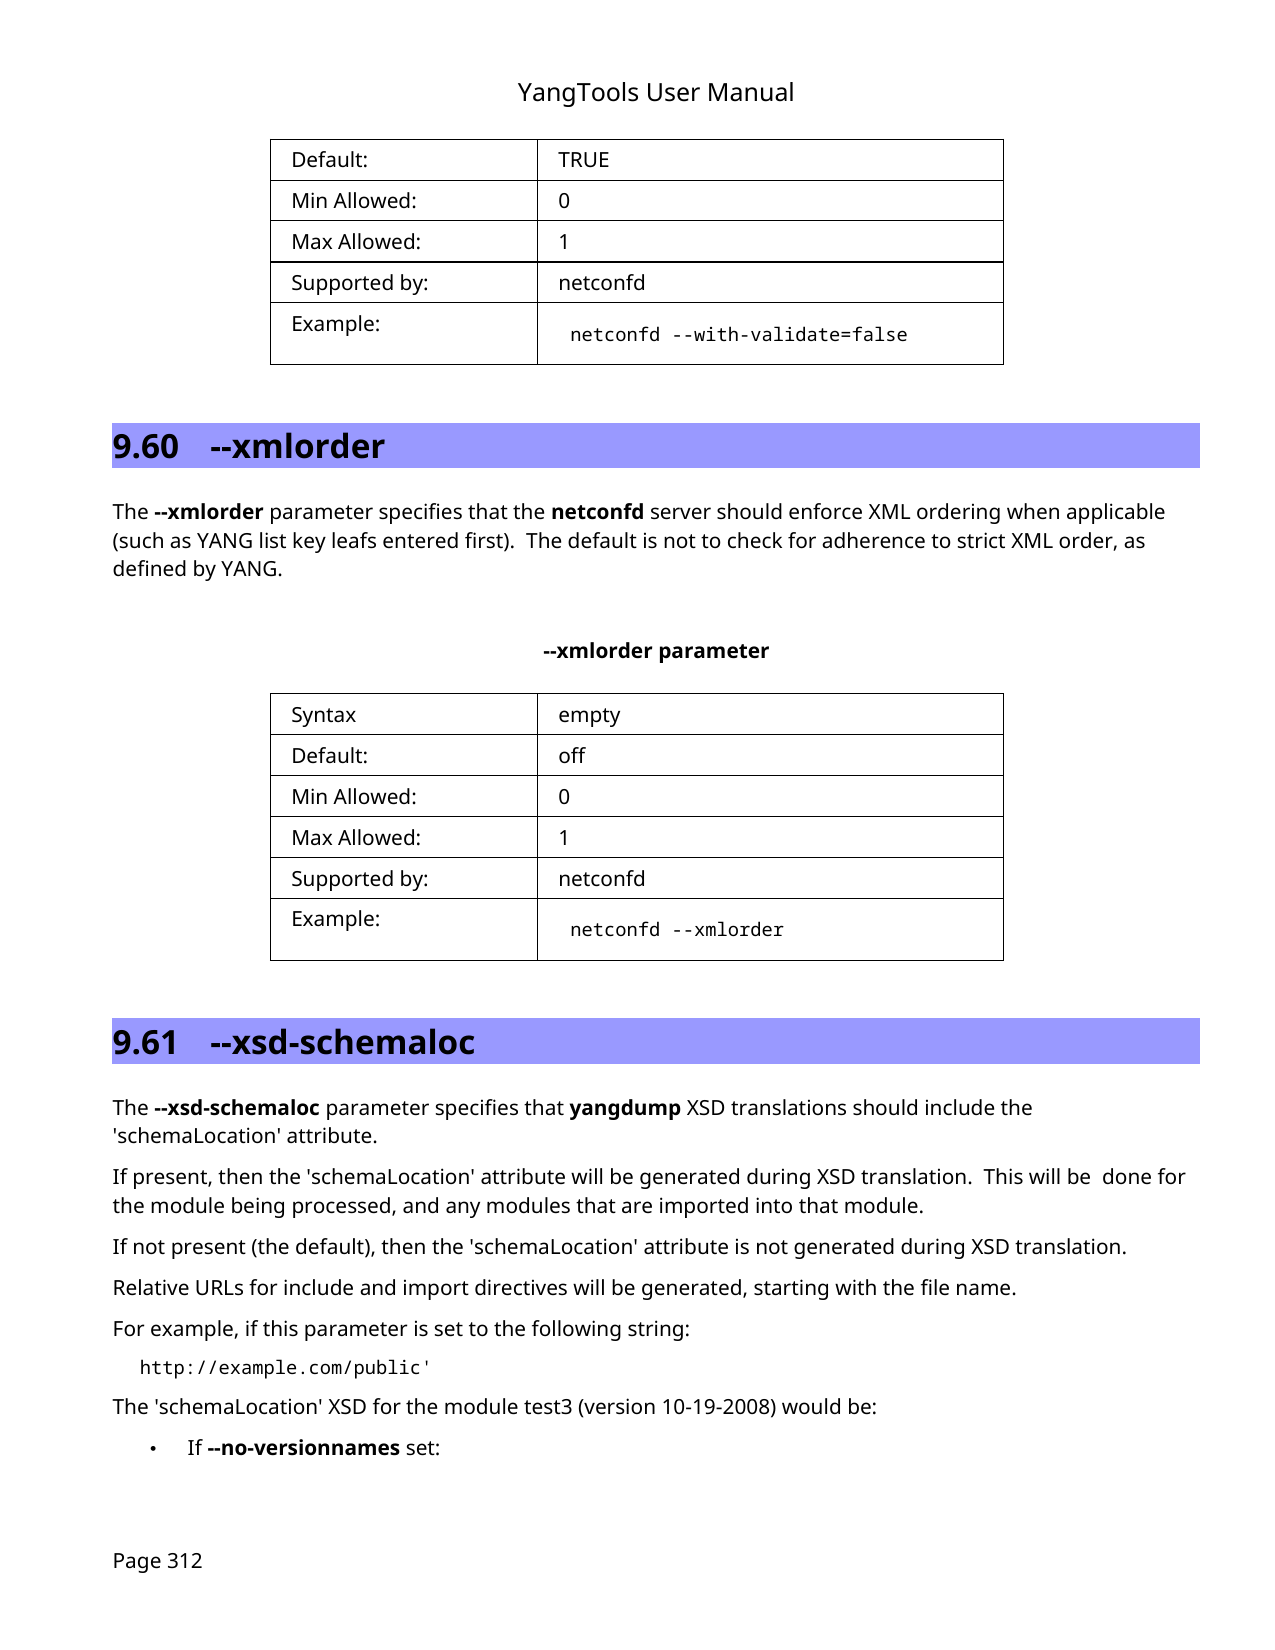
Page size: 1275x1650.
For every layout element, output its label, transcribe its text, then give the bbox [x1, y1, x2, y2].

table_cell Default: [271, 140, 537, 179]
table_cell netconfd --xmlorder [538, 899, 1003, 960]
table_cell TRUE [538, 140, 1003, 179]
table_cell Min Allowed: [271, 181, 537, 220]
text The --xsd-schemaloc parameter specifies that yangdump XSD translations should include the 'schemaLocation' attribute. [112, 1093, 1200, 1150]
table_cell Supported by: [271, 858, 537, 898]
table_cell Default: [271, 735, 537, 775]
table_cell Min Allowed: [271, 776, 537, 816]
text The 'schemaLocation' XSD for the module test3 (version 10-19-2008) would be: [112, 1392, 1200, 1421]
table_cell 1 [538, 817, 1003, 857]
table_cell netconfd [538, 263, 1003, 302]
table_header empty [538, 694, 1003, 734]
table_header Syntax [271, 694, 537, 734]
text Relative URLs for include and import directives will be generated, starting with the file name. [112, 1273, 1200, 1301]
table_cell Example: [271, 303, 537, 364]
table_cell 0 [538, 181, 1003, 220]
text If present, then the 'schemaLocation' attribute will be generated during XSD translation. This will be done for the module being processed, and any modules that are imported into that module. [112, 1162, 1200, 1219]
subtitle --xsd-schemaloc [112, 1018, 1200, 1064]
table_cell 0 [538, 776, 1003, 816]
table_cell Supported by: [271, 263, 537, 302]
text If not present (the default), then the 'schemaLocation' attribute is not generated during XSD translation. [112, 1232, 1200, 1260]
list If --no-versionnames set: [150, 1433, 1200, 1461]
subtitle --xmlorder parameter [127, 636, 1185, 665]
text The --xmlorder parameter specifies that the netconfd server should enforce XML ordering when applicable (such as YANG list key leafs entered first). The default is not to check for adherence to strict XML order, as defined by YANG. [112, 497, 1200, 583]
table_cell Max Allowed: [271, 817, 537, 857]
table_cell off [538, 735, 1003, 775]
table_cell Max Allowed: [271, 221, 537, 261]
text http://example.com/public' [139, 1354, 1200, 1380]
subtitle --xmlorder [112, 423, 1200, 468]
table_cell 1 [538, 221, 1003, 261]
text For example, if this parameter is set to the following string: [112, 1314, 1200, 1342]
table_cell Example: [271, 899, 537, 960]
table_cell netconfd [538, 858, 1003, 898]
table_cell netconfd --with-validate=false [538, 303, 1003, 364]
